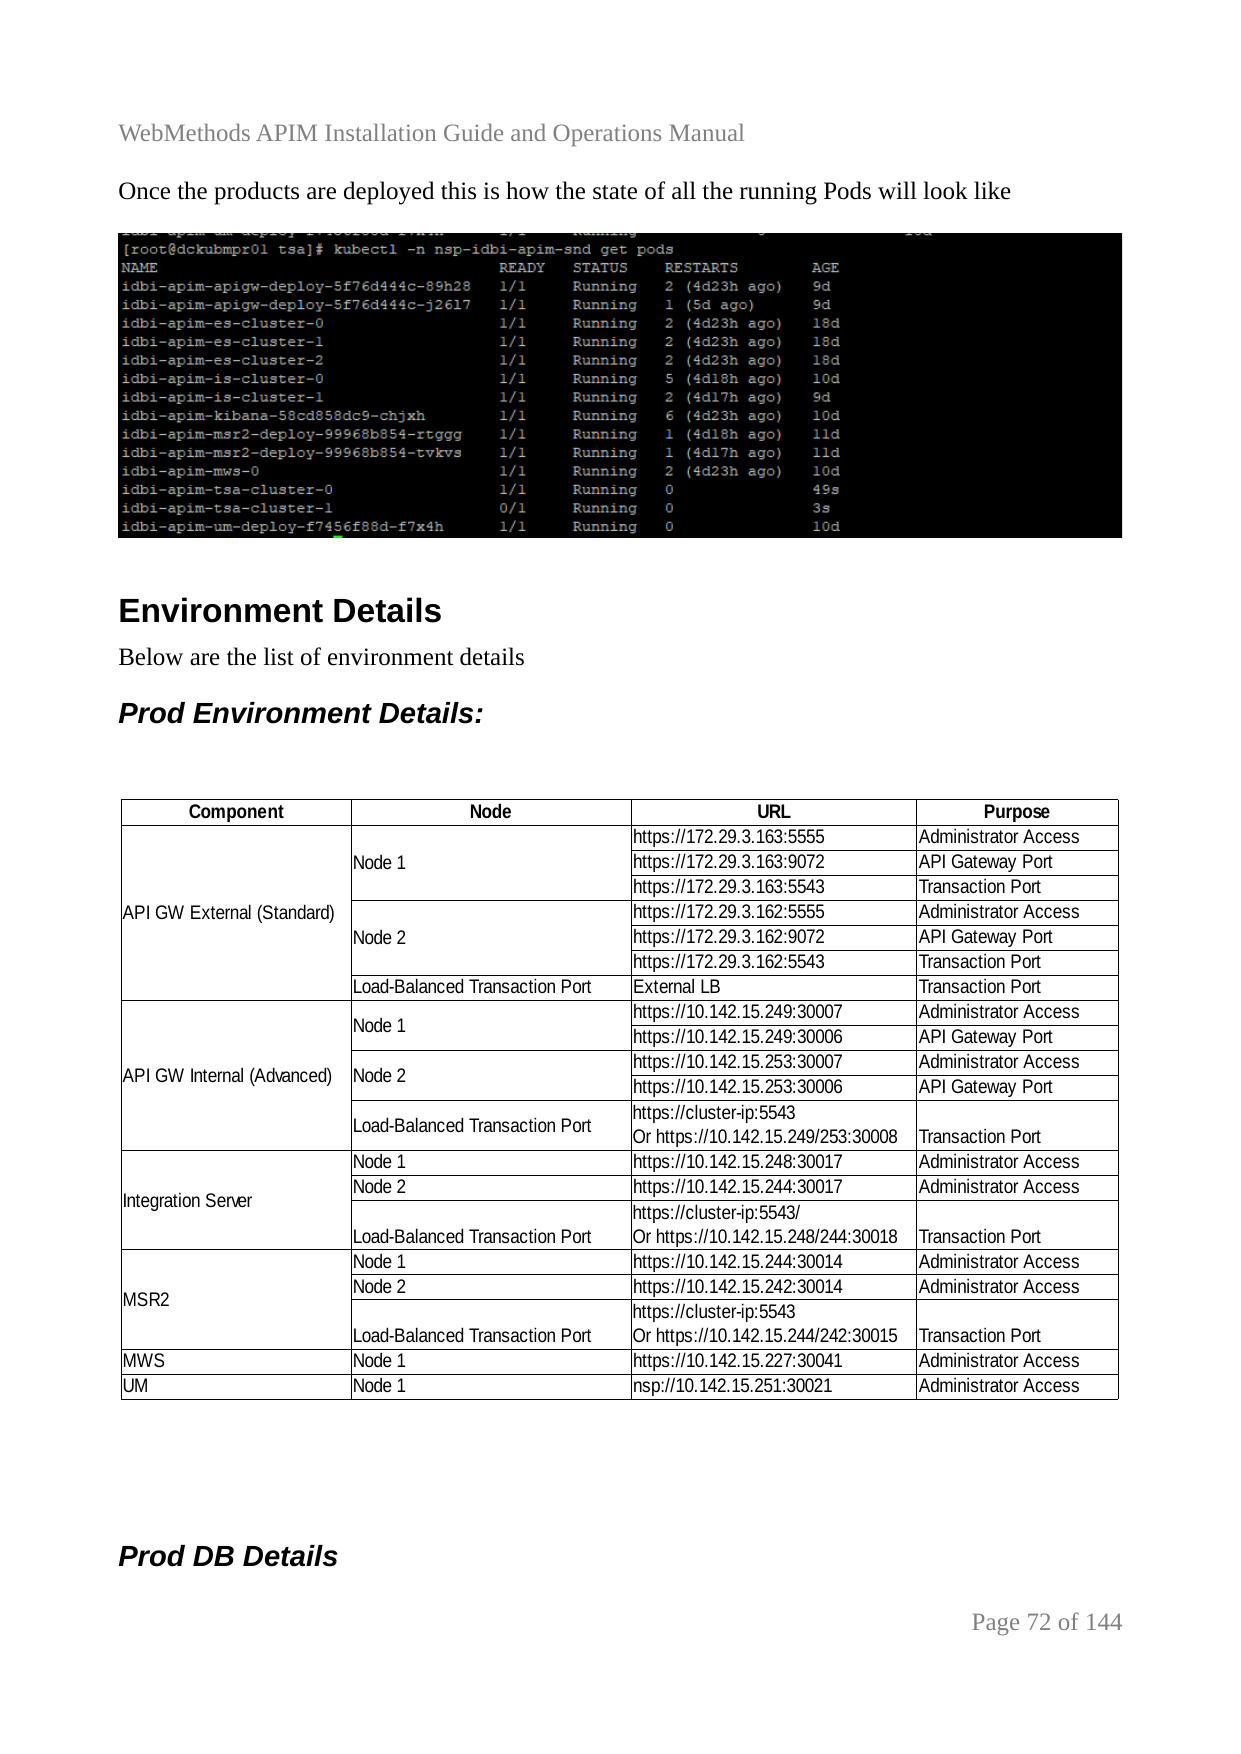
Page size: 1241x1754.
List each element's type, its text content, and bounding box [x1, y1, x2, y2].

subtitle Prod DB Details [118, 1538, 1122, 1572]
text Below are the list of environment details [118, 642, 1122, 671]
text Once the products are deployed this is how the state of all the running Pods will look like [118, 176, 1122, 205]
subtitle Environment Details [118, 591, 1122, 630]
picture [118, 233, 1123, 538]
subtitle Prod Environment Details: [118, 696, 1122, 729]
